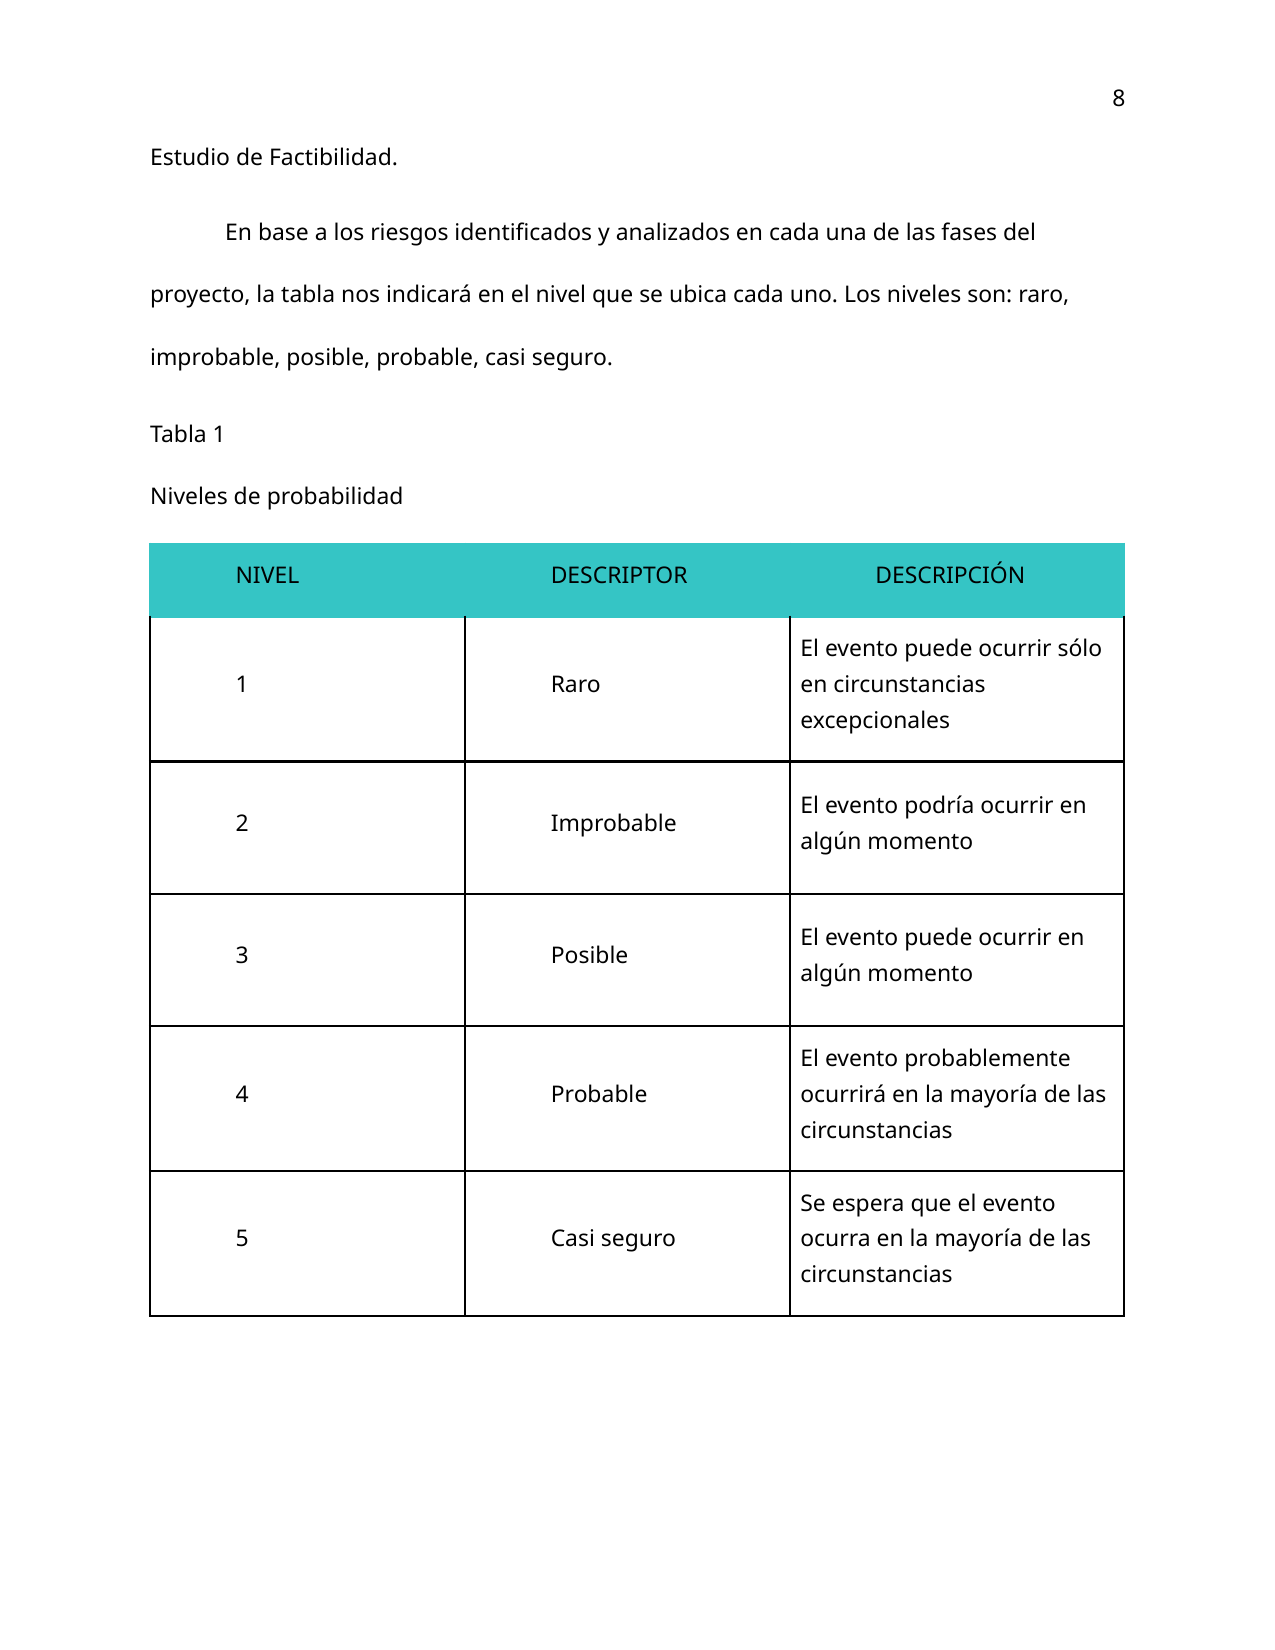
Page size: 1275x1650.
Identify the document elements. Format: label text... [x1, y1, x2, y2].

table_cell 3 [151, 895, 464, 1025]
table_cell 5 [151, 1172, 464, 1314]
table_header DESCRIPCIÓN [791, 545, 1123, 616]
table_cell 2 [151, 763, 464, 893]
table_cell El evento puede ocurrir sólo en circunstancias excepcionales [791, 618, 1123, 760]
table_cell El evento podría ocurrir en algún momento [791, 763, 1123, 893]
table_cell Improbable [466, 763, 789, 893]
table_cell Probable [466, 1027, 789, 1170]
text Tabla 1 [150, 418, 1014, 449]
table_cell Raro [466, 618, 789, 760]
table_cell El evento probablemente ocurrirá en la mayoría de las circunstancias [791, 1027, 1123, 1170]
table_header NIVEL [151, 545, 464, 616]
table_header DESCRIPTOR [466, 545, 789, 616]
table_cell 1 [151, 618, 464, 760]
table_cell El evento puede ocurrir en algún momento [791, 895, 1123, 1025]
text En base a los riesgos identificados y analizados en cada una de las fases del proyecto, la tabla nos indicará en el nivel que se ubica cada uno. Los niveles son: raro, improbable, posible, probable, casi seguro. [150, 216, 1125, 372]
table_cell Casi seguro [466, 1172, 789, 1314]
text Niveles de probabilidad [150, 480, 1014, 511]
table_cell Posible [466, 895, 789, 1025]
table_cell 4 [151, 1027, 464, 1170]
subtitle Estudio de Factibilidad. [150, 141, 1125, 172]
table_cell Se espera que el evento ocurra en la mayoría de las circunstancias [791, 1172, 1123, 1314]
